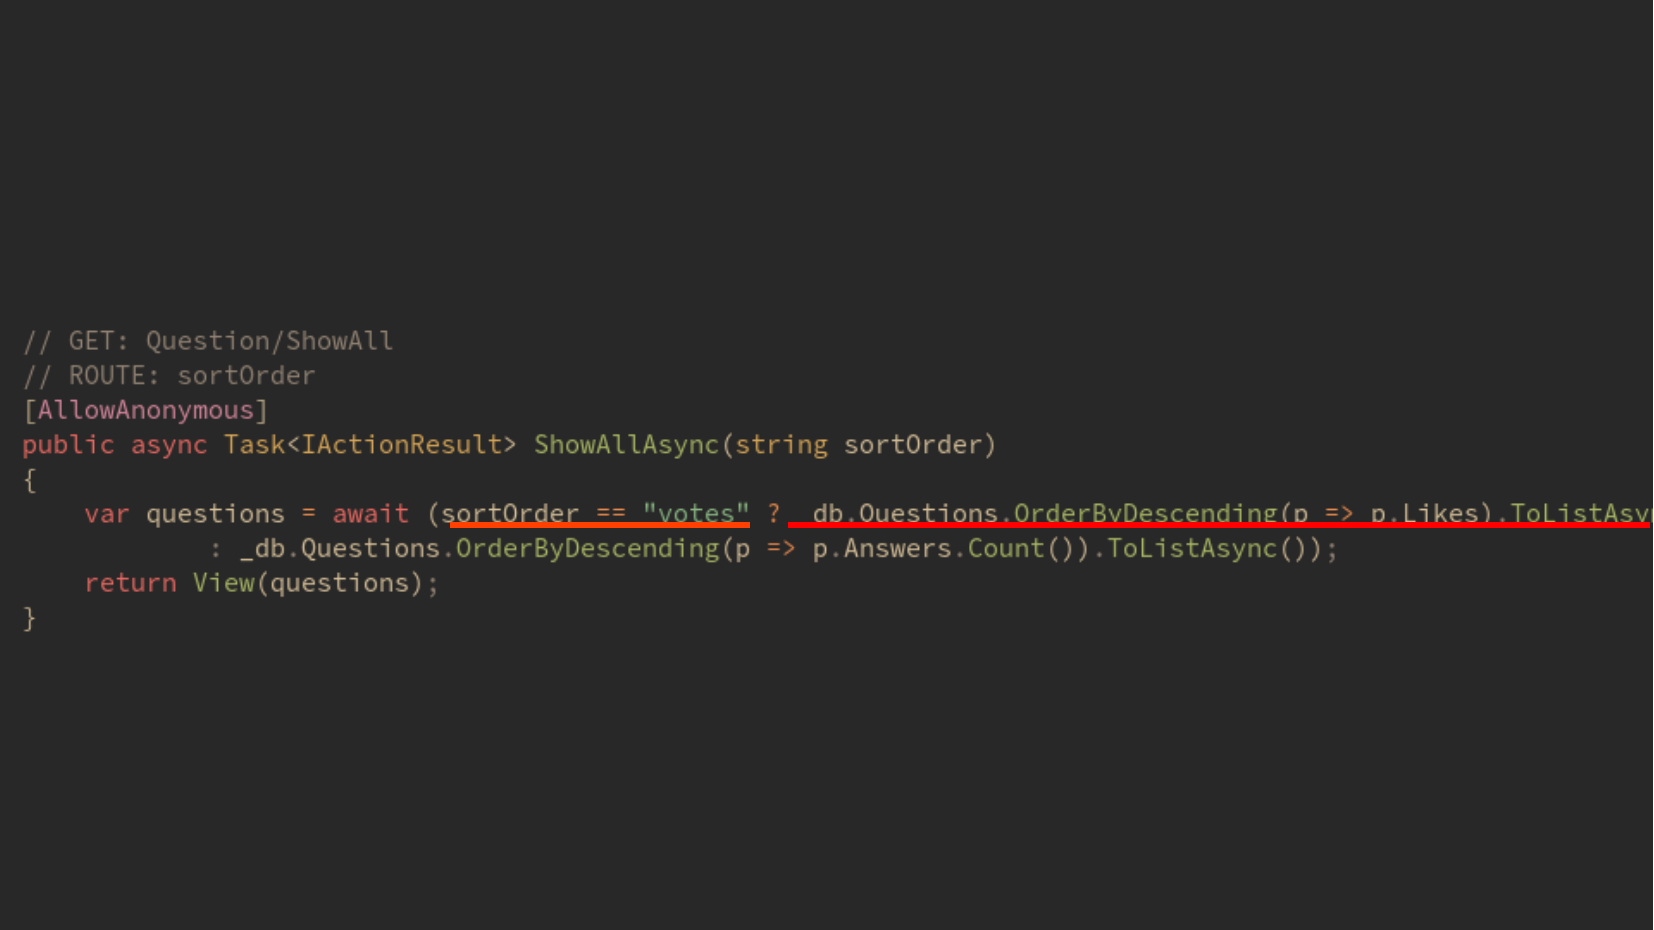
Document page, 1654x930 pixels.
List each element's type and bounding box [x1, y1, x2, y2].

picture [0, 305, 1653, 649]
